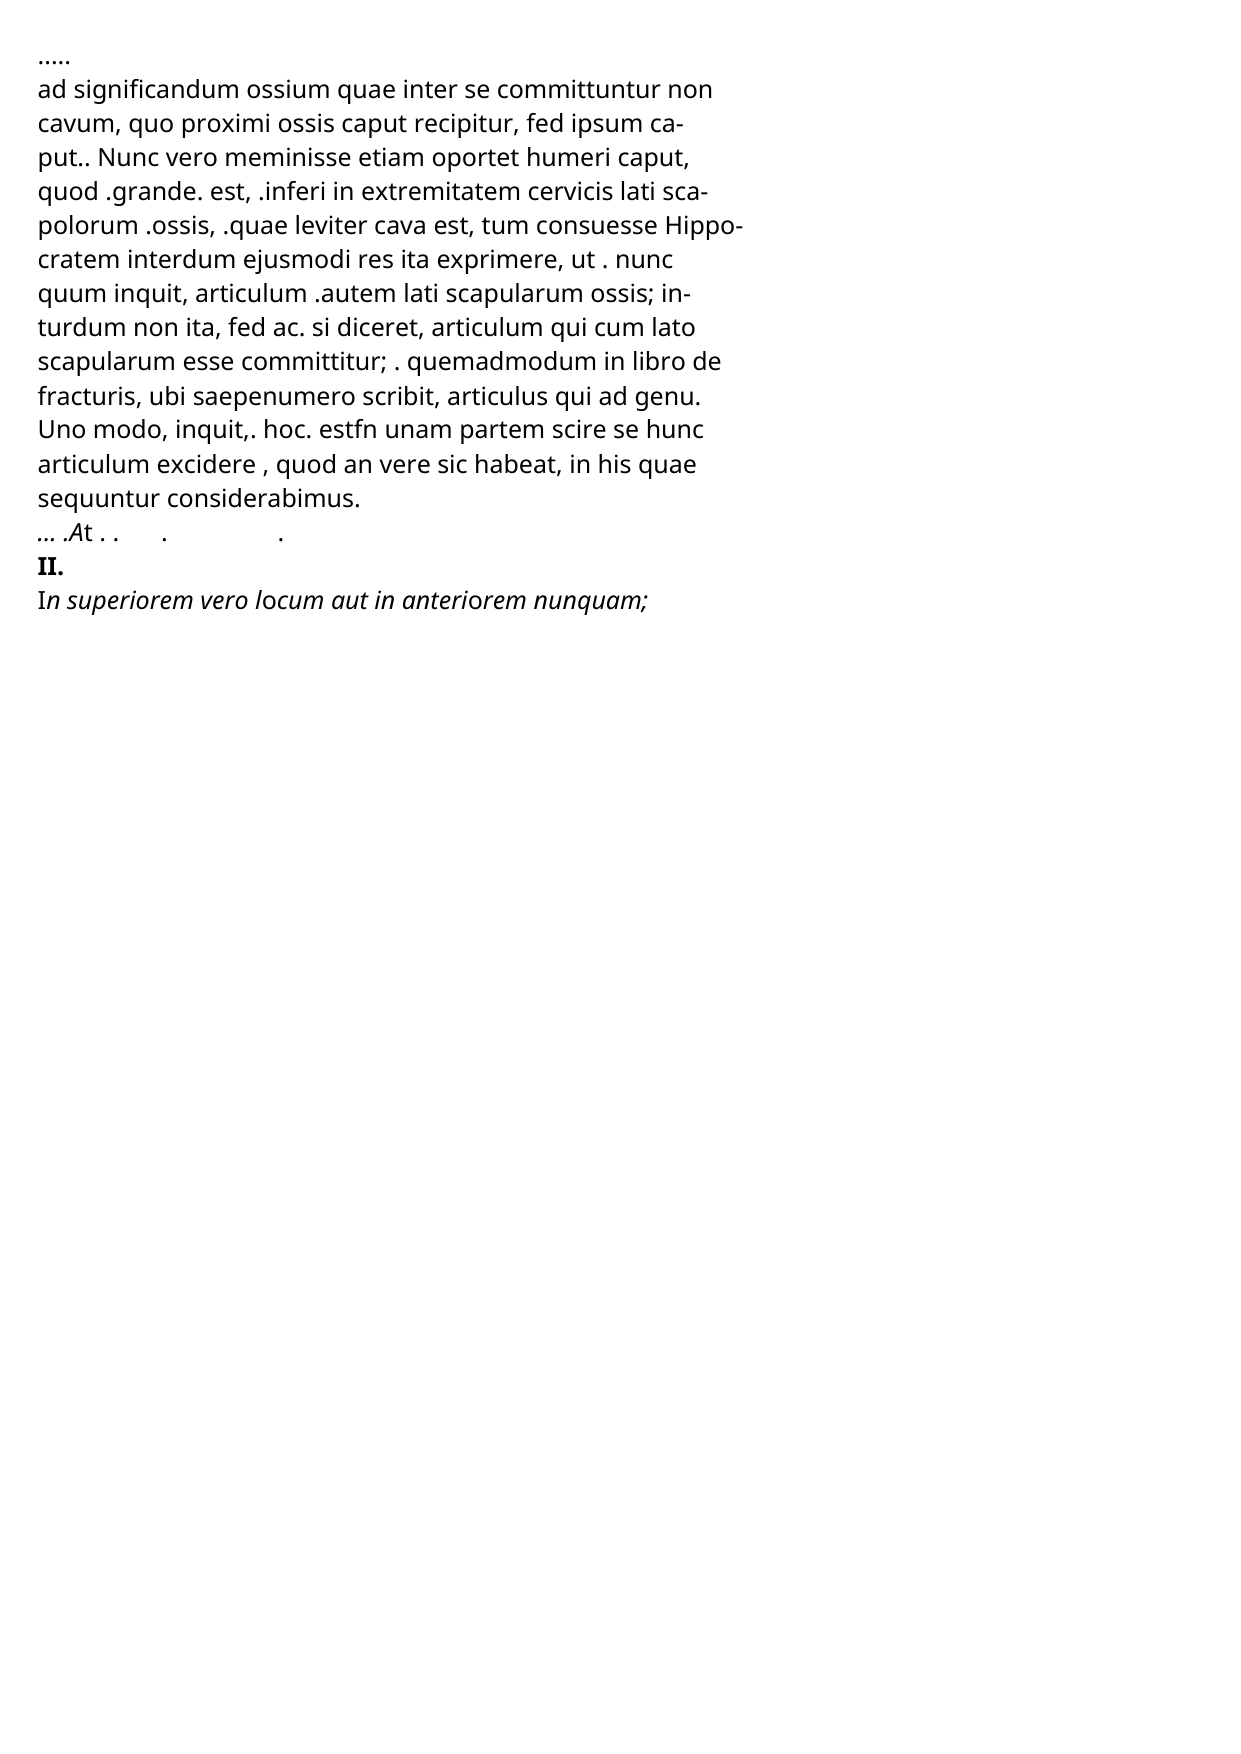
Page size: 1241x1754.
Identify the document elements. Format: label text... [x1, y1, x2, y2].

text ad significandum ossium quae inter se committuntur non cavum, quo proximi ossis caput recipitur, fed ipsum ca- put.. Nunc vero meminisse etiam oportet humeri caput, quod .grande. est, .inferi in extremitatem cervicis lati sca- polorum .ossis, .quae leviter cava est, tum consuesse Hippo- cratem interdum ejusmodi res ita exprimere, ut . nunc quum inquit, articulum .autem lati scapularum ossis; in- turdum non ita, fed ac. si diceret, articulum qui cum lato scapularum esse committitur; . quemadmodum in libro de fracturis, ubi saepenumero scribit, articulus qui ad genu. Uno modo, inquit,. hoc. estfn unam partem scire se hunc articulum excidere , quod an vere sic habeat, in his quae sequuntur considerabimus. [37, 72, 1203, 514]
text ... .At . . . . [37, 514, 1203, 548]
text ..... [37, 37, 1203, 72]
subtitle II. [37, 548, 1203, 582]
text In superiorem vero locum aut in anteriorem nunquam; [37, 582, 1203, 617]
